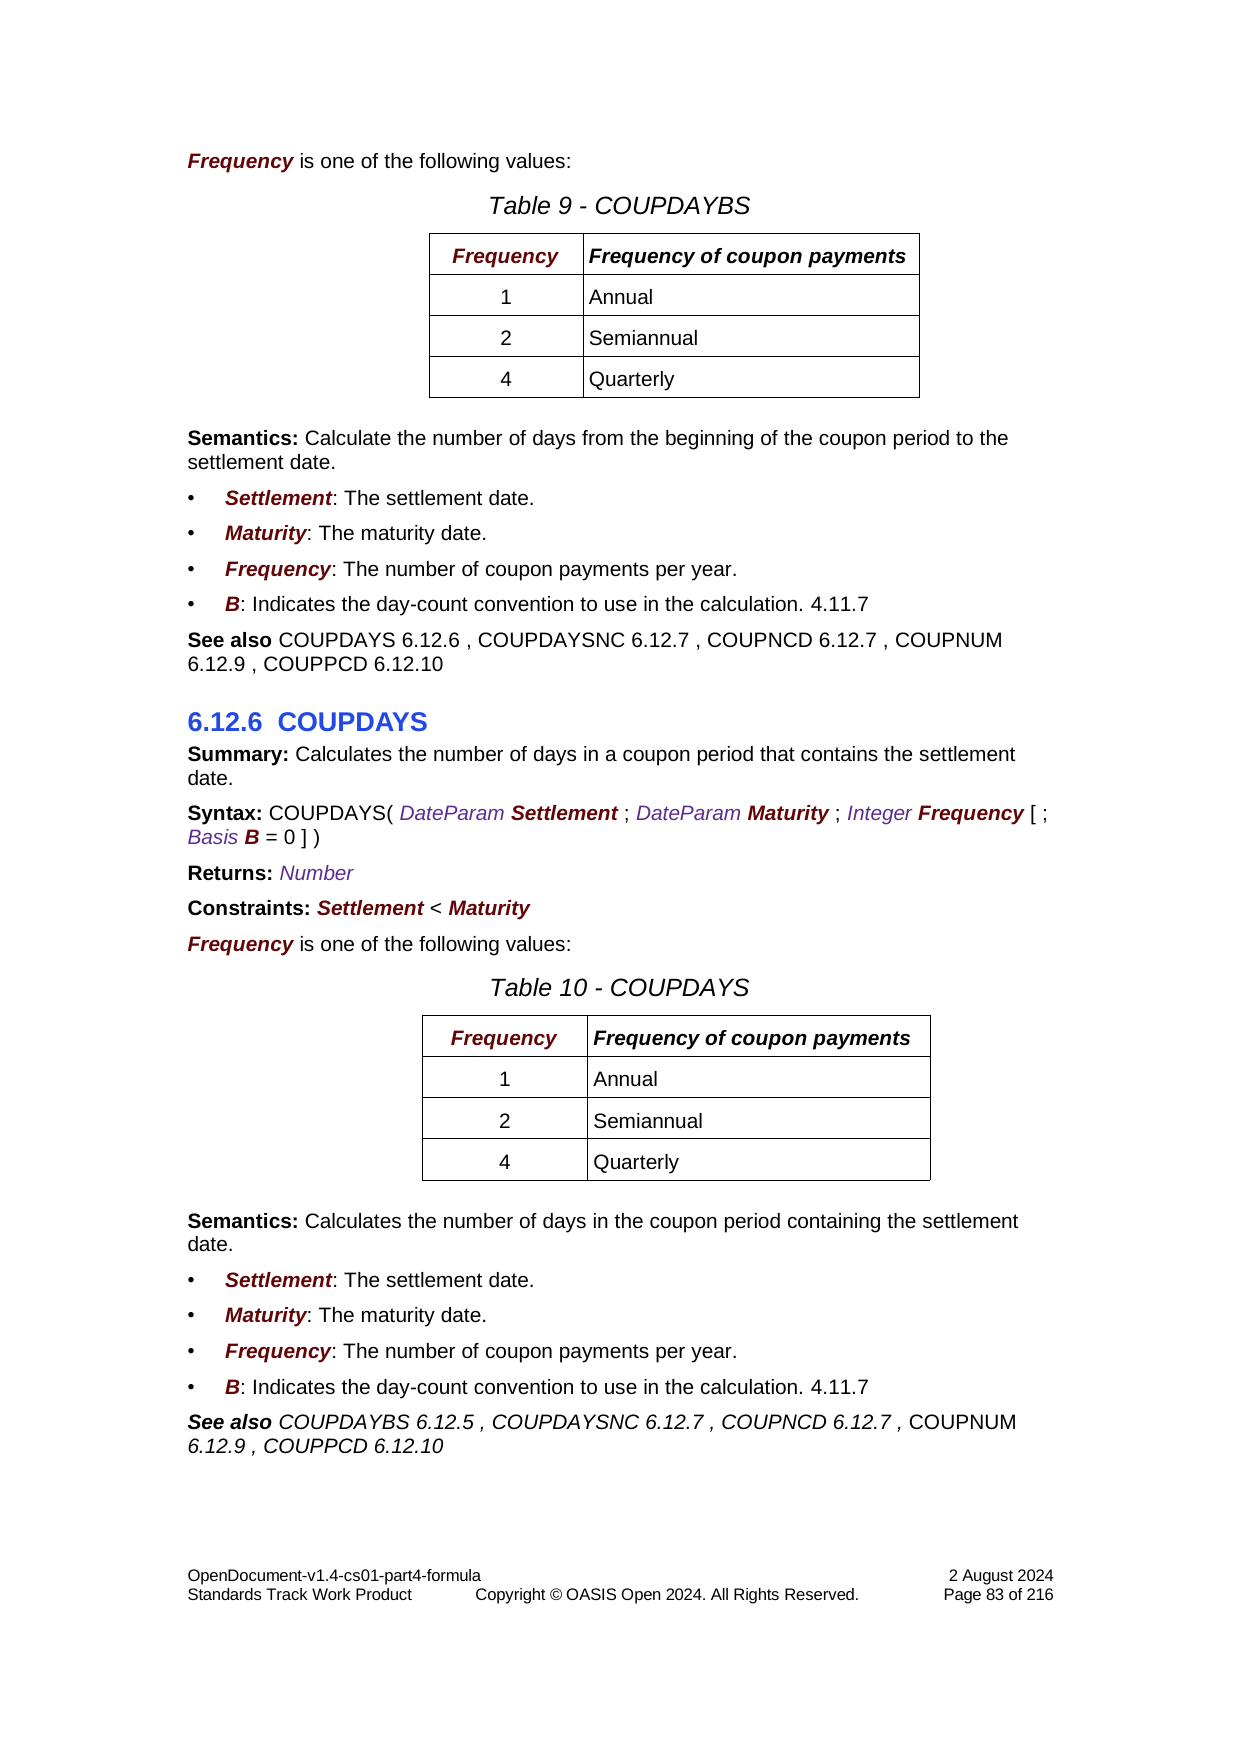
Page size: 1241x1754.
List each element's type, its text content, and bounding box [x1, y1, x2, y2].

text Summary: Calculates the number of days in a coupon period that contains the settlement date. [187, 743, 1053, 790]
text Syntax: COUPDAYS( DateParam Settlement ; DateParam Maturity ; Integer Frequency [ ; Basis B = 0 ] ) [187, 802, 1053, 849]
list Maturity: The maturity date. [187, 522, 1053, 545]
subtitle COUPDAYS [187, 707, 1053, 737]
text Semantics: Calculate the number of days from the beginning of the coupon period to the settlement date. [187, 403, 1053, 474]
table_cell 2 [430, 316, 583, 356]
table_header Frequency of coupon payments [584, 234, 919, 274]
list Frequency: The number of coupon payments per year. [187, 1339, 1053, 1363]
list Frequency: The number of coupon payments per year. [187, 557, 1053, 581]
table_cell Annual [588, 1057, 930, 1097]
table_cell 2 [423, 1098, 587, 1138]
list Settlement: The settlement date. [187, 486, 1053, 509]
table_header Frequency [423, 1016, 587, 1056]
text Semantics: Calculates the number of days in the coupon period containing the settlement date. [187, 1186, 1053, 1256]
list B: Indicates the day-count convention to use in the calculation. 4.11.7 [187, 593, 1053, 616]
text Table 10 - COUPDAYS [187, 974, 1053, 1002]
list Settlement: The settlement date. [187, 1268, 1053, 1292]
table_cell 1 [423, 1057, 587, 1097]
table_cell Quarterly [588, 1139, 930, 1179]
text Frequency is one of the following values: [187, 150, 1053, 173]
text See also COUPDAYBS 6.12.5 , COUPDAYSNC 6.12.7 , COUPNCD 6.12.7 , COUPNUM 6.12.9 , COUPPCD 6.12.10 [187, 1411, 1053, 1458]
text Frequency is one of the following values: [187, 932, 1053, 956]
table_header Frequency [430, 234, 583, 274]
list B: Indicates the day-count convention to use in the calculation. 4.11.7 [187, 1375, 1053, 1399]
table_cell Quarterly [584, 357, 919, 397]
table_cell Semiannual [584, 316, 919, 356]
table_header Frequency of coupon payments [588, 1016, 930, 1056]
text Table 9 - COUPDAYBS [187, 192, 1053, 220]
table_cell 1 [430, 275, 583, 315]
text Constraints: Settlement < Maturity [187, 897, 1053, 920]
text Returns: Number [187, 861, 1053, 884]
table_cell Annual [584, 275, 919, 315]
list Maturity: The maturity date. [187, 1304, 1053, 1327]
table_cell 4 [423, 1139, 587, 1179]
table_cell 4 [430, 357, 583, 397]
text See also COUPDAYS 6.12.6 , COUPDAYSNC 6.12.7 , COUPNCD 6.12.7 , COUPNUM 6.12.9 , COUPPCD 6.12.10 [187, 628, 1053, 676]
table_cell Semiannual [588, 1098, 930, 1138]
